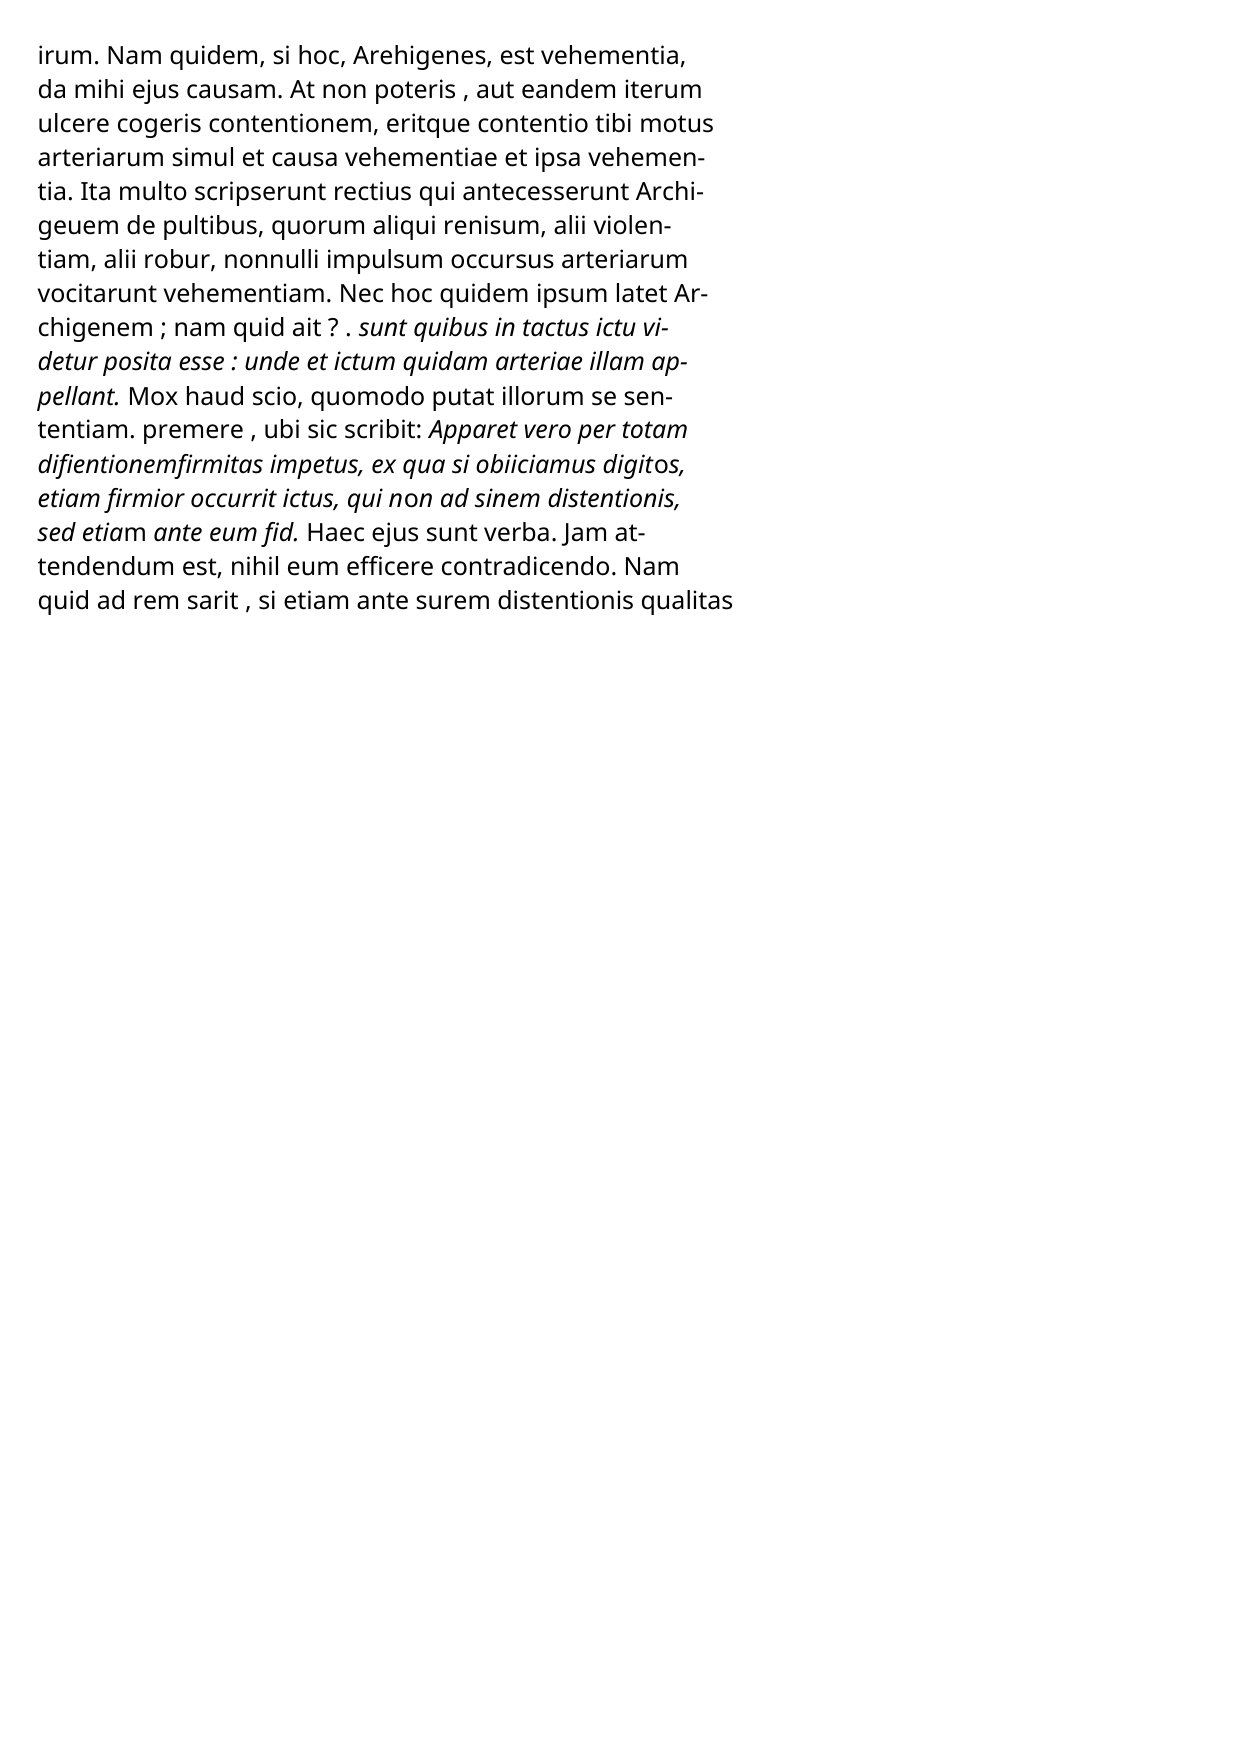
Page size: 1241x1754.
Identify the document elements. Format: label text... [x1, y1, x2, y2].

text irum. Nam quidem, si hoc, Arehigenes, est vehementia, da mihi ejus causam. At non poteris , aut eandem iterum ulcere cogeris contentionem, eritque contentio tibi motus arteriarum simul et causa vehementiae et ipsa vehemen- tia. Ita multo scripserunt rectius qui antecesserunt Archi- geuem de pultibus, quorum aliqui renisum, alii violen- tiam, alii robur, nonnulli impulsum occursus arteriarum vocitarunt vehementiam. Nec hoc quidem ipsum latet Ar- chigenem ; nam quid ait ? . sunt quibus in tactus ictu vi- detur posita esse : unde et ictum quidam arteriae illam ap- pellant. Mox haud scio, quomodo putat illorum se sen- tentiam. premere , ubi sic scribit: Apparet vero per totam difientionemfirmitas impetus, ex qua si obiiciamus digitos, etiam firmior occurrit ictus, qui non ad sinem distentionis, sed etiam ante eum fid. Haec ejus sunt verba. Jam at- tendendum est, nihil eum efficere contradicendo. Nam quid ad rem sarit , si etiam ante surem distentionis qualitas [37, 37, 1203, 617]
